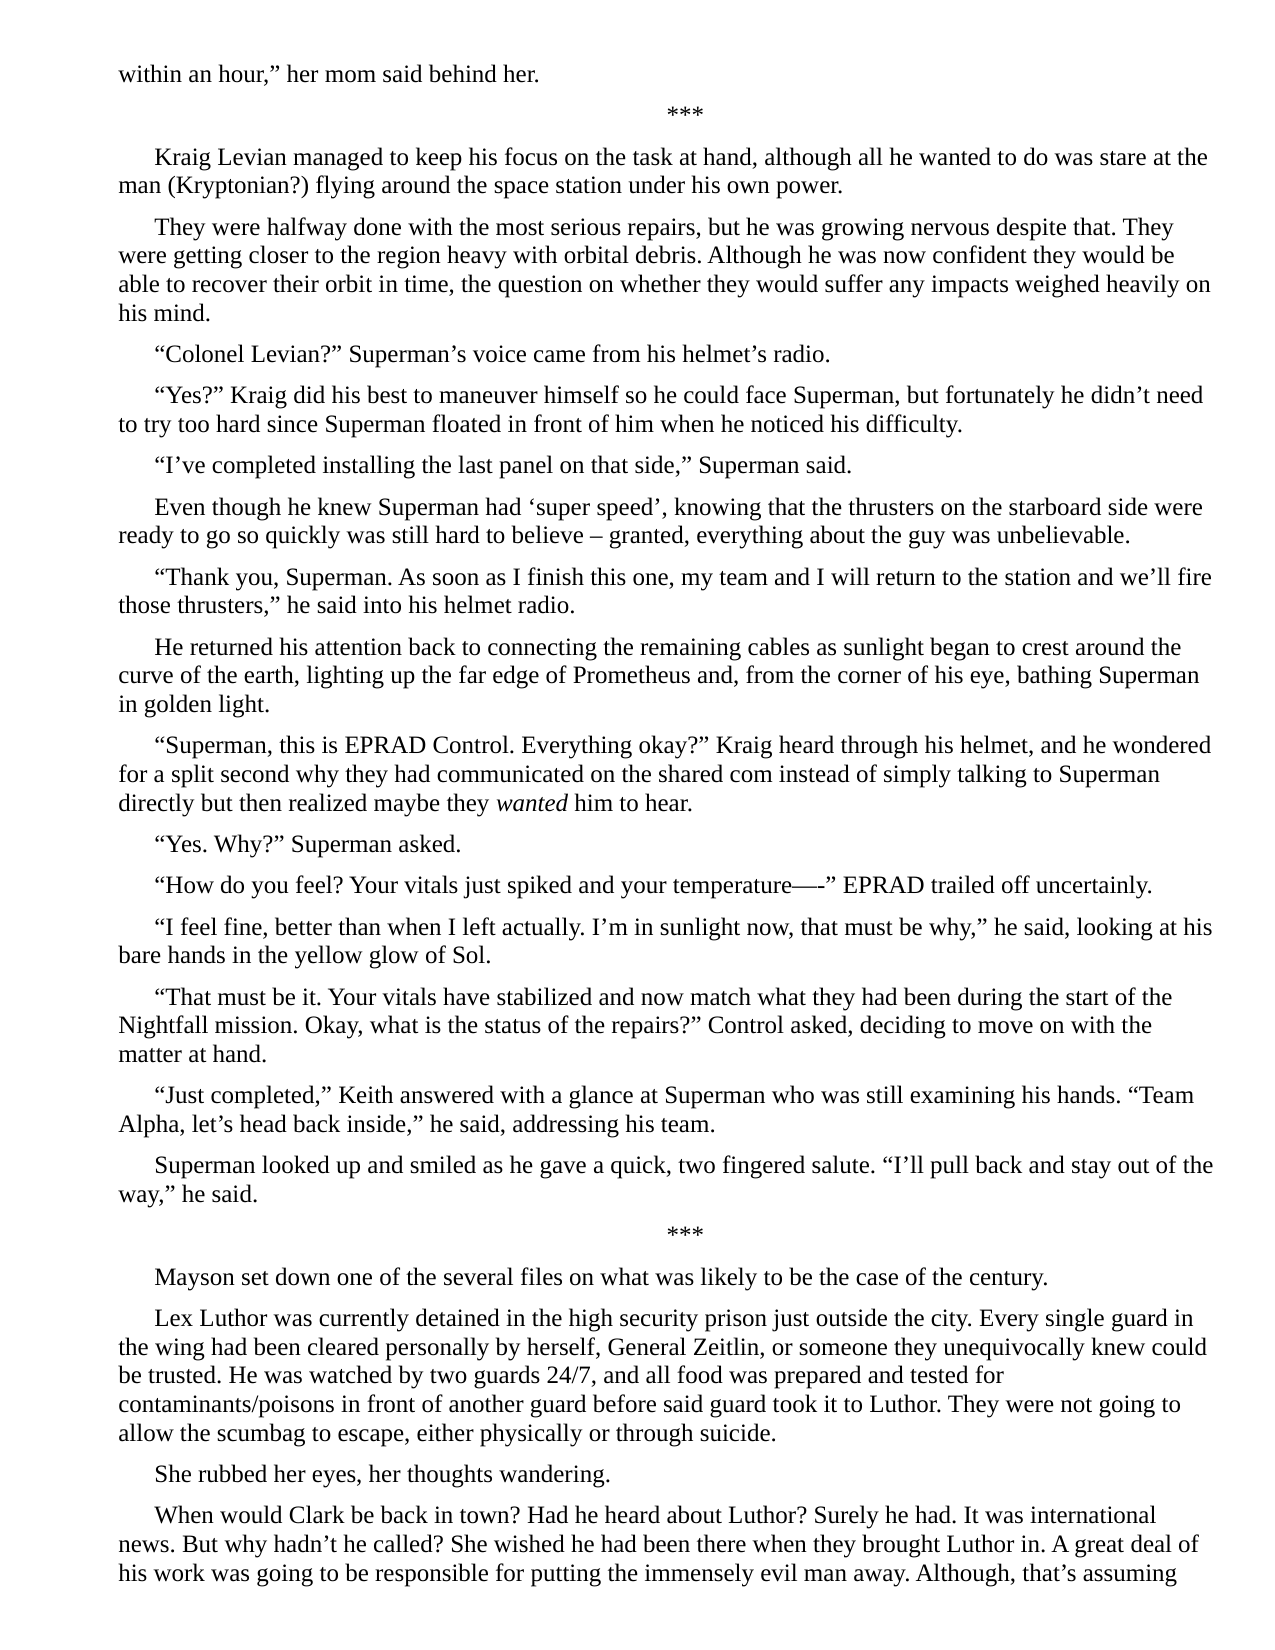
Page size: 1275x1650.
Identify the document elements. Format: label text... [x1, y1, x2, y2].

text Even though he knew Superman had ‘super speed’, knowing that the thrusters on the starboard side were ready to go so quickly was still hard to believe – granted, everything about the guy was unbelievable. [118, 492, 1216, 549]
text “I’ve completed installing the last panel on that side,” Superman said. [118, 450, 1216, 479]
text “Superman, this is EPRAD Control. Everything okay?” Kraig heard through his helmet, and he wondered for a split second why they had communicated on the shared com instead of simply talking to Superman directly but then realized maybe they wanted him to hear. [118, 730, 1216, 817]
text “That must be it. Your vitals have stabilized and now match what they had been during the start of the Nightfall mission. Okay, what is the status of the repairs?” Control asked, deciding to move on with the matter at hand. [118, 982, 1216, 1068]
text “Just completed,” Keith answered with a glance at Superman who was still examining his hands. “Team Alpha, let’s head back inside,” he said, addressing his team. [118, 1080, 1216, 1138]
text Lex Luthor was currently detained in the high security prison just outside the city. Every single guard in the wing had been cleared personally by herself, General Zeitlin, or someone they unequivocally knew could be trusted. He was watched by two guards 24/7, and all food was prepared and tested for contaminants/poisons in front of another guard before said guard took it to Luthor. They were not going to allow the scumbag to escape, either physically or through suicide. [118, 1303, 1216, 1447]
text “Yes. Why?” Superman asked. [118, 829, 1216, 858]
text Kraig Levian managed to keep his focus on the task at hand, although all he wanted to do was stare at the man (Kryptonian?) flying around the space station under his own power. [118, 142, 1216, 199]
text “I feel fine, better than when I left actually. I’m in sunlight now, that must be why,” he said, looking at his bare hands in the yellow glow of Sol. [118, 912, 1216, 969]
text Superman looked up and smiled as he gave a quick, two fingered salute. “I’ll pull back and stay out of the way,” he said. [118, 1150, 1216, 1208]
text He returned his attention back to connecting the remaining cables as sunlight began to crest around the curve of the earth, lighting up the far edge of Prometheus and, from the corner of his eye, bathing Superman in golden light. [118, 632, 1216, 718]
text “Thank you, Superman. As soon as I finish this one, my team and I will return to the station and we’ll fire those thrusters,” he said into his helmet radio. [118, 562, 1216, 619]
text Mayson set down one of the several files on what was likely to be the case of the century. [118, 1262, 1216, 1290]
text “How do you feel? Your vitals just spiked and your temperature—-” EPRAD trailed off uncertainly. [118, 870, 1216, 899]
text *** [118, 1220, 1216, 1249]
text They were halfway done with the most serious repairs, but he was growing nervous despite that. They were getting closer to the region heavy with orbital debris. Although he was now confident they would be able to recover their orbit in time, the question on whether they would suffer any impacts weighed heavily on his mind. [118, 212, 1216, 327]
text She rubbed her eyes, her thoughts wandering. [118, 1459, 1216, 1488]
text “Colonel Levian?” Superman’s voice came from his helmet’s radio. [118, 339, 1216, 368]
text When would Clark be back in town? Had he heard about Luthor? Surely he had. It was international news. But why hadn’t he called? She wished he had been there when they brought Luthor in. A great deal of his work was going to be responsible for putting the immensely evil man away. Although, that’s assuming [118, 1500, 1216, 1587]
text *** [118, 100, 1216, 129]
text within an hour,” her mom said behind her. [118, 59, 1216, 88]
text “Yes?” Kraig did his best to maneuver himself so he could face Superman, but fortunately he didn’t need to try too hard since Superman floated in front of him when he noticed his difficulty. [118, 380, 1216, 438]
